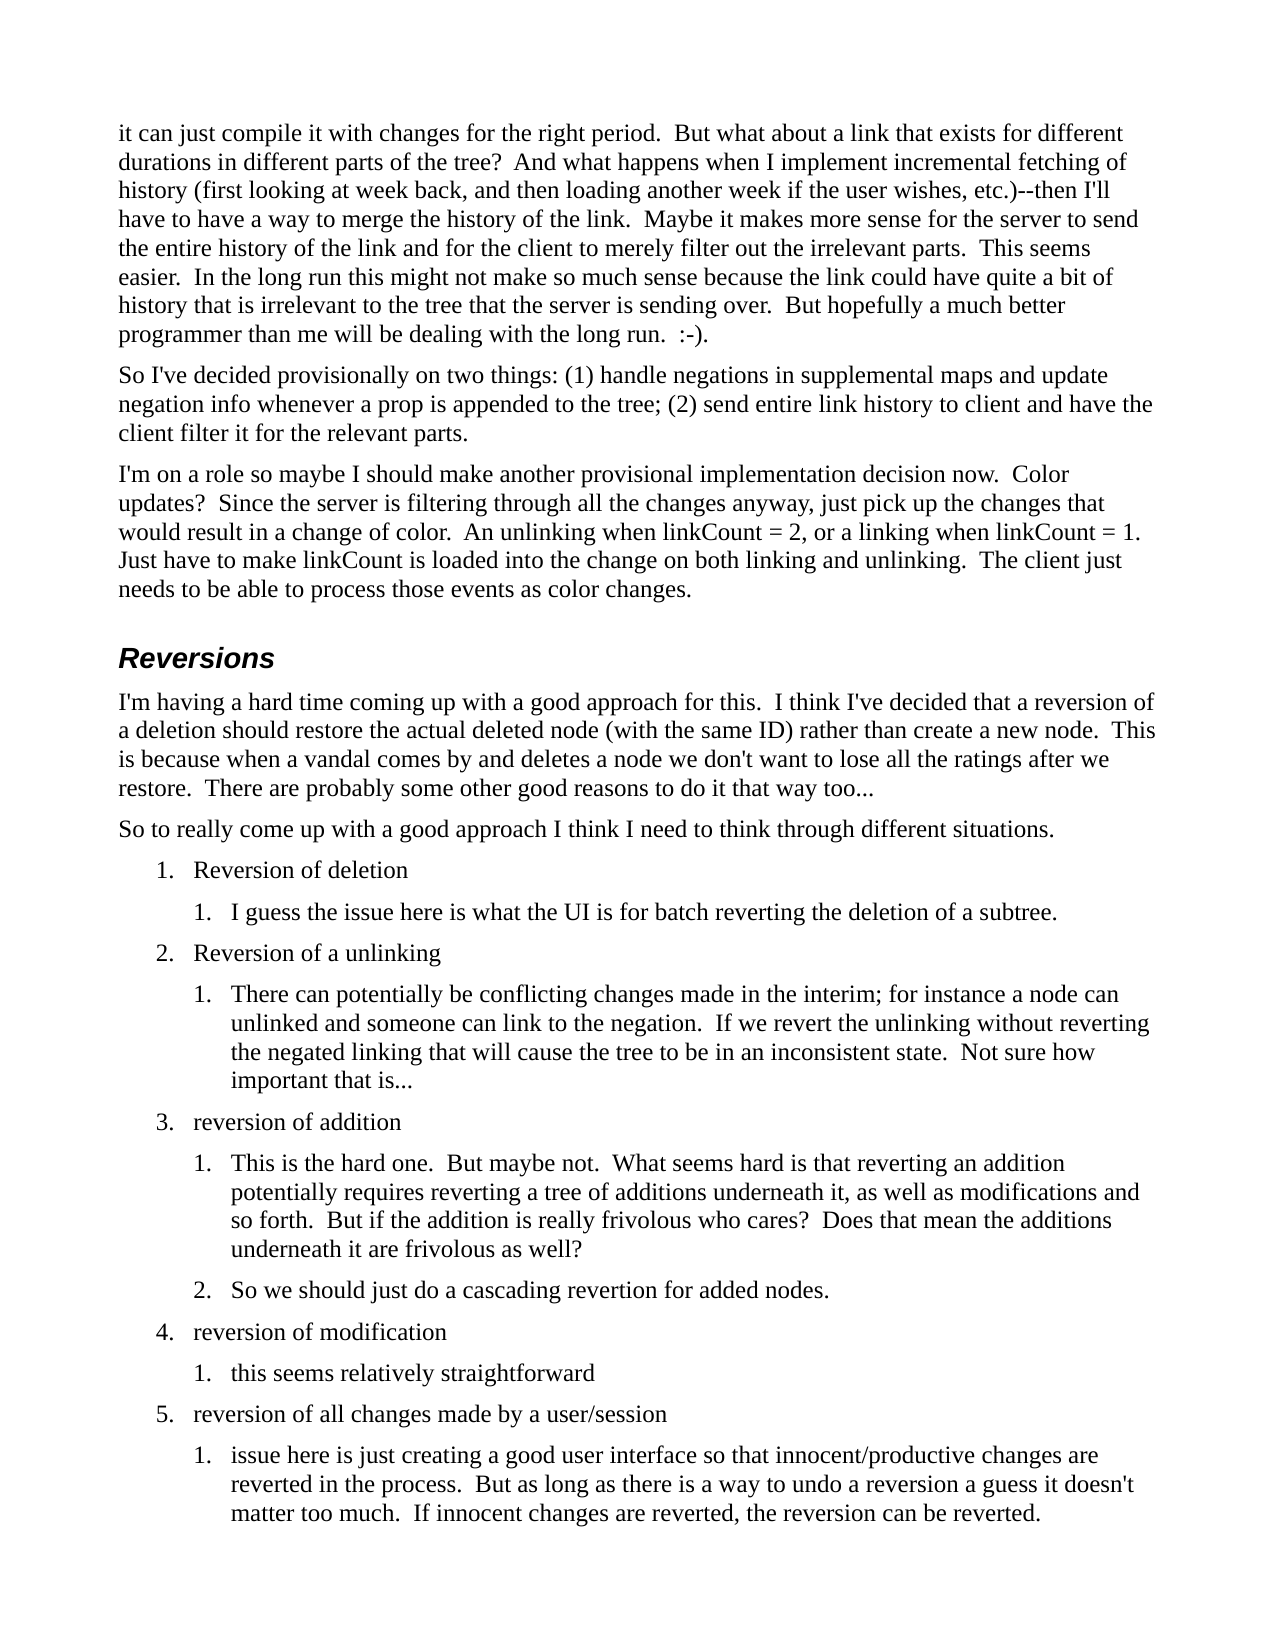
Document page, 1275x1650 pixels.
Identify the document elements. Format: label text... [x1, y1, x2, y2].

list this seems relatively straightforward [193, 1358, 1157, 1387]
text So to really come up with a good approach I think I need to think through different situations. [118, 814, 1157, 843]
subtitle Reversions [118, 641, 1157, 674]
list reversion of modification [156, 1317, 1157, 1345]
text I'm on a role so maybe I should make another provisional implementation decision now. Color updates? Since the server is filtering through all the changes anyway, just pick up the changes that would result in a change of color. An unlinking when linkCount = 2, or a linking when linkCount = 1. Just have to make linkCount is loaded into the change on both linking and unlinking. The client just needs to be able to process those events as color changes. [118, 459, 1157, 603]
text So I've decided provisionally on two things: (1) handle negations in supplemental maps and update negation info whenever a prop is appended to the tree; (2) send entire link history to client and have the client filter it for the relevant parts. [118, 361, 1157, 447]
text it can just compile it with changes for the right period. But what about a link that exists for different durations in different parts of the tree? And what happens when I implement incremental fetching of history (first looking at week back, and then loading another week if the user wishes, etc.)--then I'll have to have a way to merge the history of the link. Maybe it makes more sense for the server to send the entire history of the link and for the client to merely filter out the irrelevant parts. This seems easier. In the long run this might not make so much sense because the link could have quite a bit of history that is irrelevant to the tree that the server is sending over. But hopefully a much better programmer than me will be dealing with the long run. :-). [118, 118, 1157, 348]
list This is the hard one. But maybe not. What seems hard is that reverting an addition potentially requires reverting a tree of additions underneath it, as well as modifications and so forth. But if the addition is really frivolous who cares? Does that mean the additions underneath it are frivolous as well? [193, 1148, 1157, 1263]
list I guess the issue here is what the UI is for batch reverting the deletion of a subtree. [193, 897, 1157, 925]
text I'm having a hard time coming up with a good approach for this. I think I've decided that a reversion of a deletion should restore the actual deleted node (with the same ID) rather than create a new node. This is because when a vandal comes by and deletes a node we don't want to lose all the ratings after we restore. There are probably some other good reasons to do it that way too... [118, 687, 1157, 802]
list There can potentially be conflicting changes made in the interim; for instance a node can unlinked and someone can link to the negation. If we revert the unlinking without reverting the negated linking that will cause the tree to be in an inconsistent state. Not sure how important that is... [193, 979, 1157, 1094]
list Reversion of a unlinking [156, 938, 1157, 967]
list issue here is just creating a good user interface so that innocent/productive changes are reverted in the process. But as long as there is a way to undo a reversion a guess it doesn't matter too much. If innocent changes are reverted, the reversion can be reverted. [193, 1440, 1157, 1527]
list reversion of all changes made by a user/session [156, 1399, 1157, 1428]
list So we should just do a cascading revertion for added nodes. [193, 1275, 1157, 1304]
list Reversion of deletion [156, 855, 1157, 884]
list reversion of addition [156, 1107, 1157, 1135]
